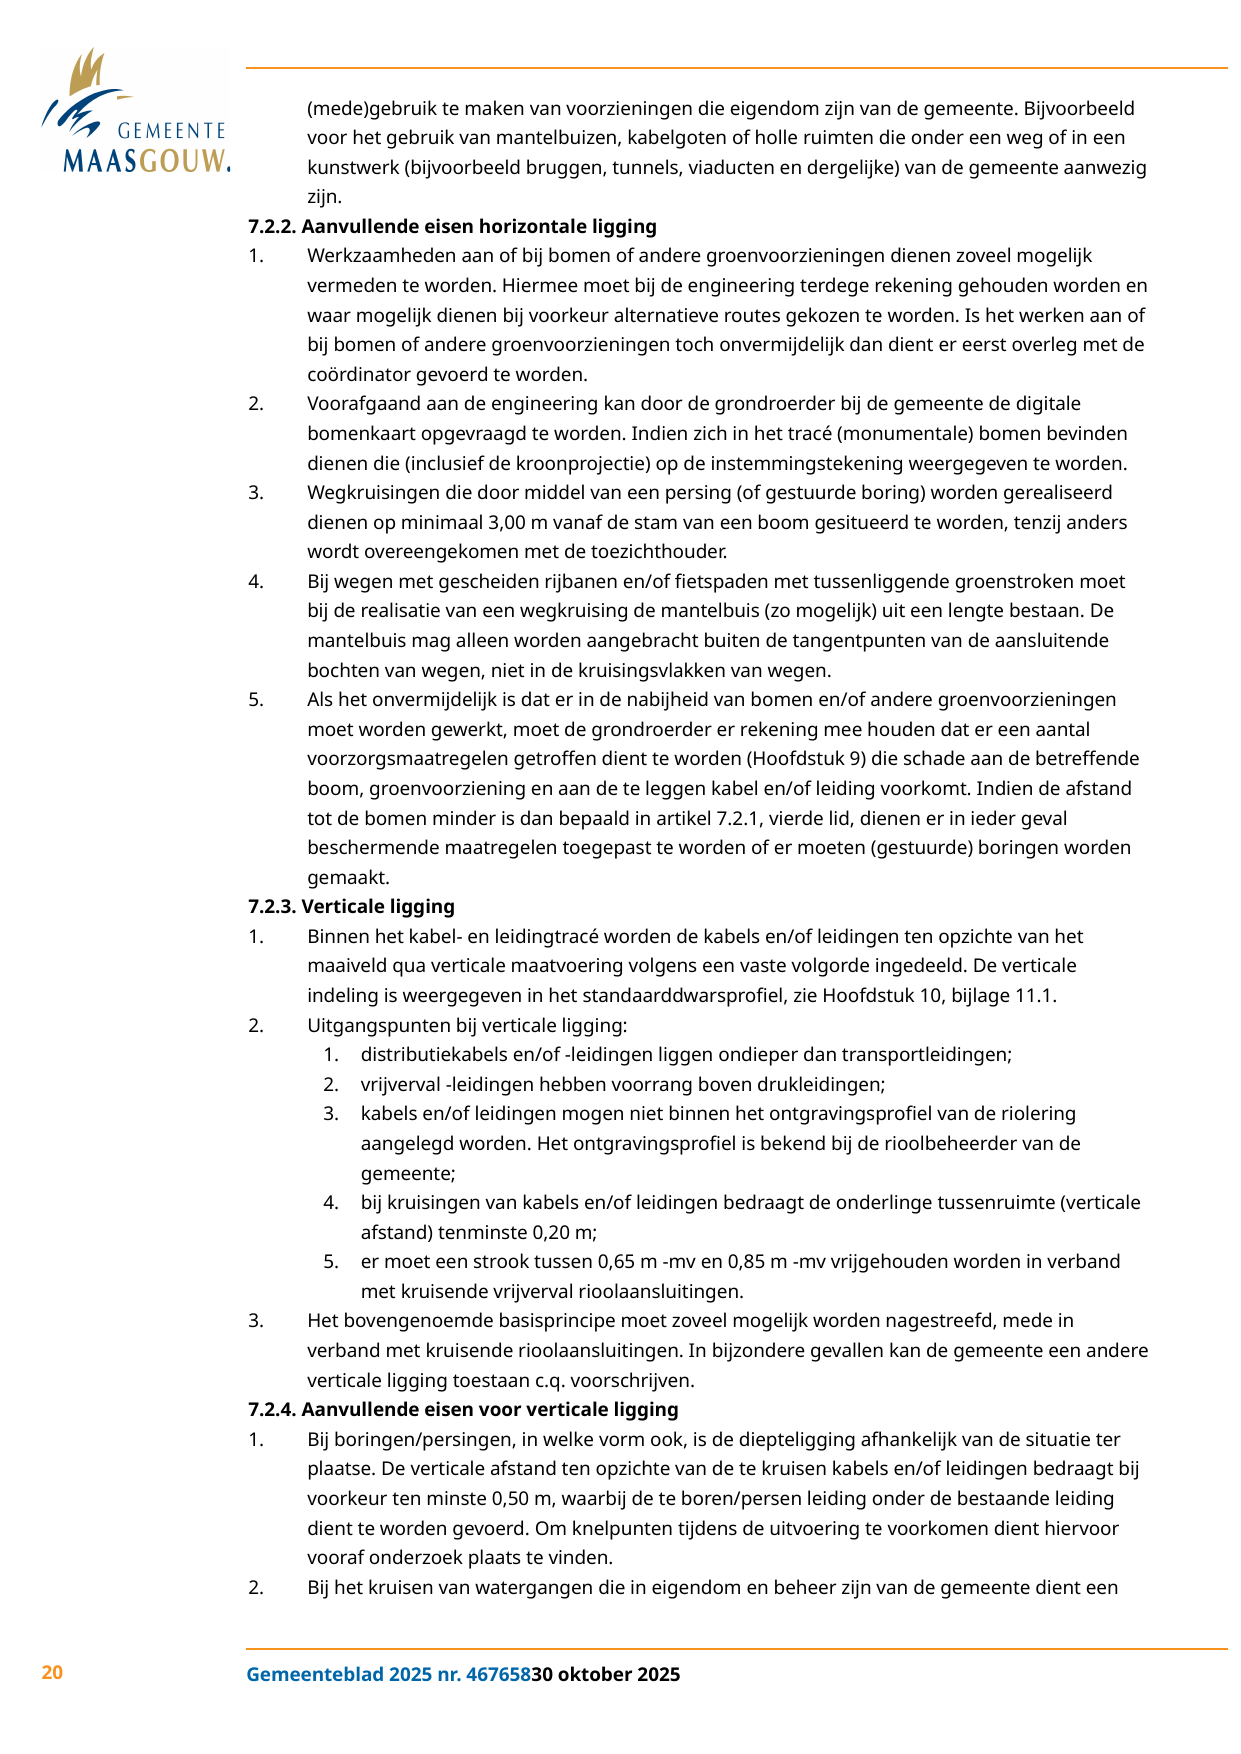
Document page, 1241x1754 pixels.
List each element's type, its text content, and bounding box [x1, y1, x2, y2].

list Als het onvermijdelijk is dat er in de nabijheid van bomen en/of andere groenvoorzieningen moet worden gewerkt, moet de grondroerder er rekening mee houden dat er een aantal voorzorgsmaatregelen getroffen dient te worden (Hoofdstuk 9) die schade aan de betreffende boom, groenvoorziening en aan de te leggen kabel en/of leiding voorkomt. Indien de afstand tot de bomen minder is dan bepaald in artikel 7.2.1, vierde lid, dienen er in ieder geval beschermende maatregelen toegepast te worden of er moeten (gestuurde) boringen worden gemaakt. [248, 686, 1152, 890]
list vrijverval -leidingen hebben voorrang boven drukleidingen; [323, 1071, 1152, 1097]
text 7.2.3. Verticale ligging [248, 893, 1152, 919]
list Uitgangspunten bij verticale ligging: [248, 1012, 1152, 1038]
list Voorafgaand aan de engineering kan door de grondroerder bij de gemeente de digitale bomenkaart opgevraagd te worden. Indien zich in het tracé (monumentale) bomen bevinden dienen die (inclusief de kroonprojectie) op de instemmingstekening weergegeven te worden. [248, 391, 1152, 476]
list Werkzaamheden aan of bij bomen of andere groenvoorzieningen dienen zoveel mogelijk vermeden te worden. Hiermee moet bij de engineering terdege rekening gehouden worden en waar mogelijk dienen bij voorkeur alternatieve routes gekozen te worden. Is het werken aan of bij bomen of andere groenvoorzieningen toch onvermijdelijk dan dient er eerst overleg met de coördinator gevoerd te worden. [248, 243, 1152, 387]
list kabels en/of leidingen mogen niet binnen het ontgravingsprofiel van de riolering aangelegd worden. Het ontgravingsprofiel is bekend bij de rioolbeheerder van de gemeente; [323, 1101, 1152, 1186]
list er moet een strook tussen 0,65 m -mv en 0,85 m -mv vrijgehouden worden in verband met kruisende vrijverval rioolaansluitingen. [323, 1248, 1152, 1304]
picture [41, 47, 231, 172]
list Binnen het kabel- en leidingtracé worden de kabels en/of leidingen ten opzichte van het maaiveld qua verticale maatvoering volgens een vaste volgorde ingedeeld. De verticale indeling is weergegeven in het standaarddwarsprofiel, zie Hoofdstuk 10, bijlage 11.1. [248, 923, 1152, 1008]
list Bij het kruisen van watergangen die in eigendom en beheer zijn van de gemeente dient een [248, 1574, 1152, 1600]
list Bij boringen/persingen, in welke vorm ook, is de diepteligging afhankelijk van de situatie ter plaatse. De verticale afstand ten opzichte van de te kruisen kabels en/of leidingen bedraagt bij voorkeur ten minste 0,50 m, waarbij de te boren/persen leiding onder de bestaande leiding dient te worden gevoerd. Om knelpunten tijdens de uitvoering te voorkomen dient hiervoor vooraf onderzoek plaats te vinden. [248, 1426, 1152, 1570]
list (mede)gebruik te maken van voorzieningen die eigendom zijn van de gemeente. Bijvoorbeeld voor het gebruik van mantelbuizen, kabelgoten of holle ruimten die onder een weg of in een kunstwerk (bijvoorbeeld bruggen, tunnels, viaducten en dergelijke) van de gemeente aanwezig zijn. [248, 95, 1152, 209]
text 7.2.4. Aanvullende eisen voor verticale ligging [248, 1396, 1152, 1422]
list Het bovengenoemde basisprincipe moet zoveel mogelijk worden nagestreefd, mede in verband met kruisende rioolaansluitingen. In bijzondere gevallen kan de gemeente een andere verticale ligging toestaan c.q. voorschrijven. [248, 1308, 1152, 1393]
list Wegkruisingen die door middel van een persing (of gestuurde boring) worden gerealiseerd dienen op minimaal 3,00 m vanaf de stam van een boom gesitueerd te worden, tenzij anders wordt overeengekomen met de toezichthouder. [248, 479, 1152, 564]
list bij kruisingen van kabels en/of leidingen bedraagt de onderlinge tussenruimte (verticale afstand) tenminste 0,20 m; [323, 1189, 1152, 1245]
list distributiekabels en/of -leidingen liggen ondieper dan transportleidingen; [323, 1041, 1152, 1067]
text 7.2.2. Aanvullende eisen horizontale ligging [248, 213, 1152, 239]
list Bij wegen met gescheiden rijbanen en/of fietspaden met tussenliggende groenstroken moet bij de realisatie van een wegkruising de mantelbuis (zo mogelijk) uit een lengte bestaan. De mantelbuis mag alleen worden aangebracht buiten de tangentpunten van de aansluitende bochten van wegen, niet in de kruisingsvlakken van wegen. [248, 568, 1152, 683]
